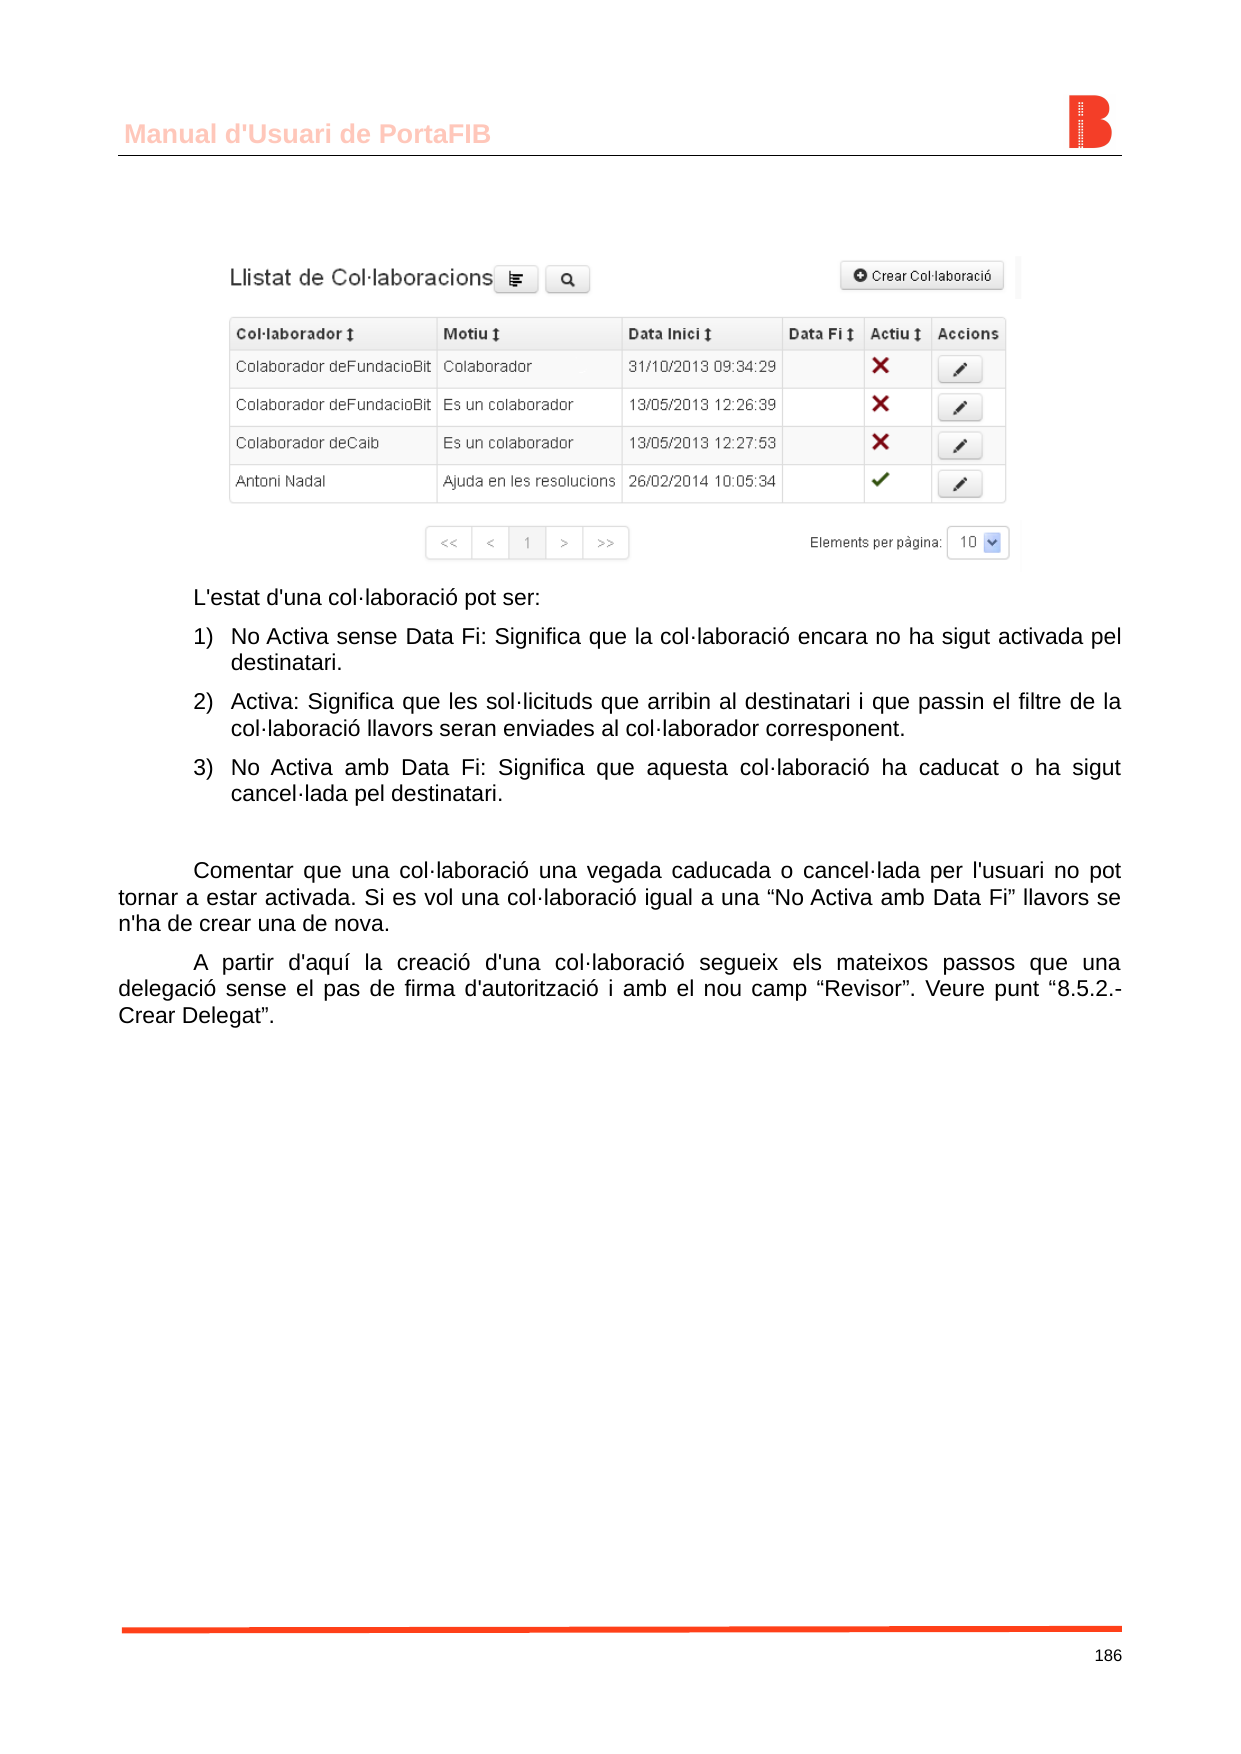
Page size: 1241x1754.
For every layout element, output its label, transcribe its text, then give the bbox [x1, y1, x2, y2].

list No Activa sense Data Fi: Significa que la col·laboració encara no ha sigut activada pel destinatari. [193, 623, 1122, 676]
text Comentar que una col·laboració una vegada caducada o cancel·lada per l'usuari no pot tornar a estar activada. Si es vol una col·laboració igual a una “No Activa amb Data Fi” llavors se n'ha de crear una de nova. [118, 857, 1122, 937]
picture [1063, 94, 1117, 150]
text L'estat d'una col·laboració pot ser: [118, 584, 1122, 611]
list Activa: Significa que les sol·licituds que arribin al destinatari i que passin el filtre de la col·laboració llavors seran enviades al col·laborador corresponent. [193, 688, 1122, 741]
picture [219, 254, 1022, 572]
list No Activa amb Data Fi: Significa que aquesta col·laboració ha caducat o ha sigut cancel·lada pel destinatari. [193, 753, 1122, 806]
text A partir d'aquí la creació d'una col·laboració segueix els mateixos passos que una delegació sense el pas de firma d'autorització i amb el nou camp “Revisor”. Veure punt “8.5.2Crear Delegat”. [118, 949, 1122, 1028]
